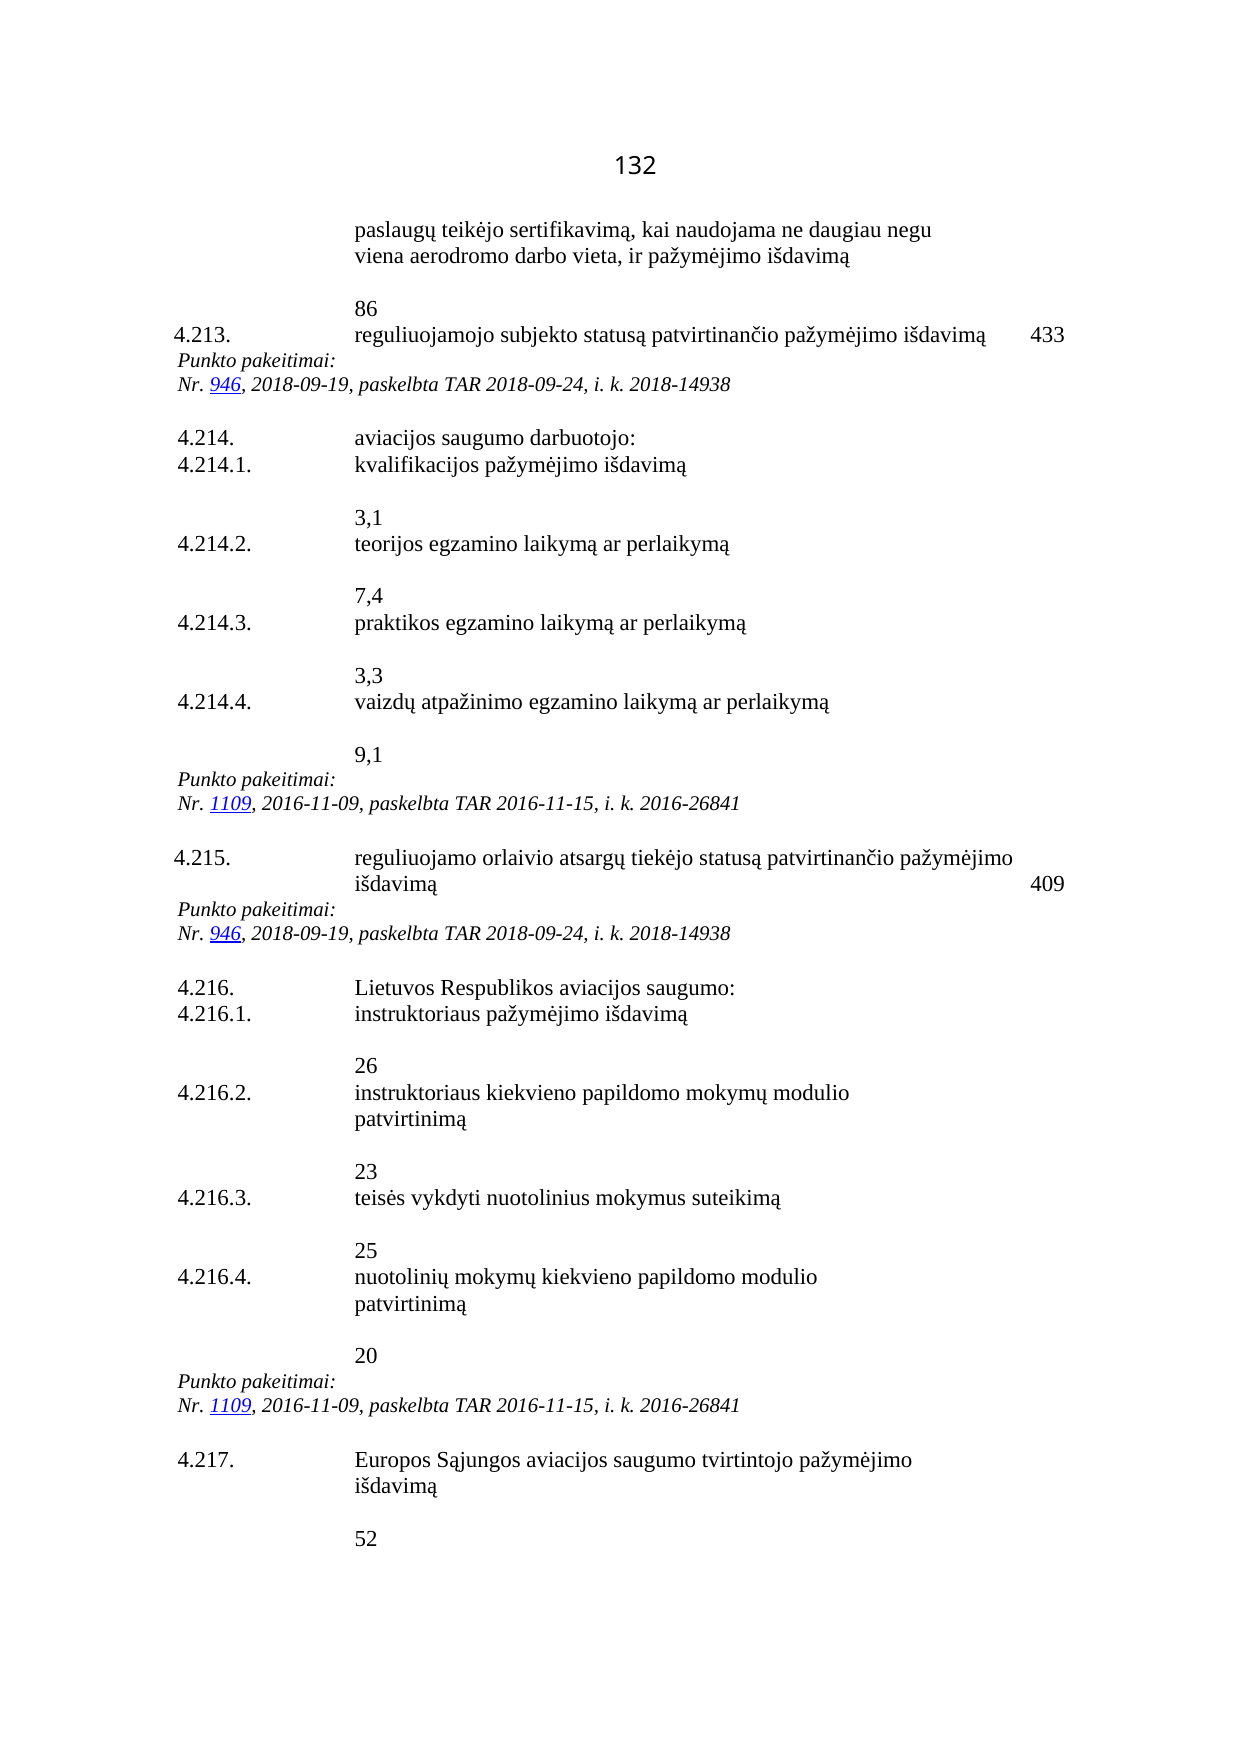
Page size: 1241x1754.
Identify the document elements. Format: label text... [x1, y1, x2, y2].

text 4.217. Europos Sąjungos aviacijos saugumo tvirtintojo pažymėjimo [177, 1446, 945, 1472]
text patvirtinimą 20 [354, 1290, 892, 1369]
text Punkto pakeitimai: [177, 348, 1093, 372]
text Nr. 1109, 2016-11-09, paskelbta TAR 2016-11-15, i. k. 2016-26841 [177, 1393, 1093, 1417]
text 4.214.3. praktikos egzamino laikymą ar perlaikymą 3,3 [177, 609, 892, 688]
text 4.215. reguliuojamo orlaivio atsargų tiekėjo statusą patvirtinančio pažymėjimo išdavimą 409 [174, 844, 1093, 897]
text 4.214.4. vaizdų atpažinimo egzamino laikymą ar perlaikymą 9,1 [177, 688, 892, 767]
text išdavimą 52 [354, 1472, 945, 1551]
text Nr. 946, 2018-09-19, paskelbta TAR 2018-09-24, i. k. 2018-14938 [177, 372, 1093, 396]
text Punkto pakeitimai: [177, 1369, 1093, 1393]
text 4.216.3. teisės vykdyti nuotolinius mokymus suteikimą 25 [177, 1184, 892, 1263]
text viena aerodromo darbo vieta, ir pažymėjimo išdavimą 86 [354, 242, 945, 321]
text patvirtinimą 23 [354, 1105, 892, 1184]
text 4.216.4. nuotolinių mokymų kiekvieno papildomo modulio [177, 1263, 892, 1290]
text Nr. 946, 2018-09-19, paskelbta TAR 2018-09-24, i. k. 2018-14938 [177, 921, 1093, 945]
text 4.214.2. teorijos egzamino laikymą ar perlaikymą 7,4 [177, 530, 892, 609]
text 4.216.2. instruktoriaus kiekvieno papildomo mokymų modulio [177, 1079, 892, 1105]
text 4.216. Lietuvos Respublikos aviacijos saugumo: [177, 973, 892, 1000]
text Punkto pakeitimai: [177, 897, 1093, 921]
text Nr. 1109, 2016-11-09, paskelbta TAR 2016-11-15, i. k. 2016-26841 [177, 791, 1093, 815]
text 4.216.1. instruktoriaus pažymėjimo išdavimą 26 [177, 1000, 892, 1079]
text 4.214.1. kvalifikacijos pažymėjimo išdavimą 3,1 [177, 451, 892, 530]
text paslaugų teikėjo sertifikavimą, kai naudojama ne daugiau negu [354, 216, 945, 242]
text 4.214. aviacijos saugumo darbuotojo: [177, 424, 892, 451]
text 4.213. reguliuojamojo subjekto statusą patvirtinančio pažymėjimo išdavimą 433 [174, 321, 1093, 348]
text Punkto pakeitimai: [177, 767, 1093, 791]
